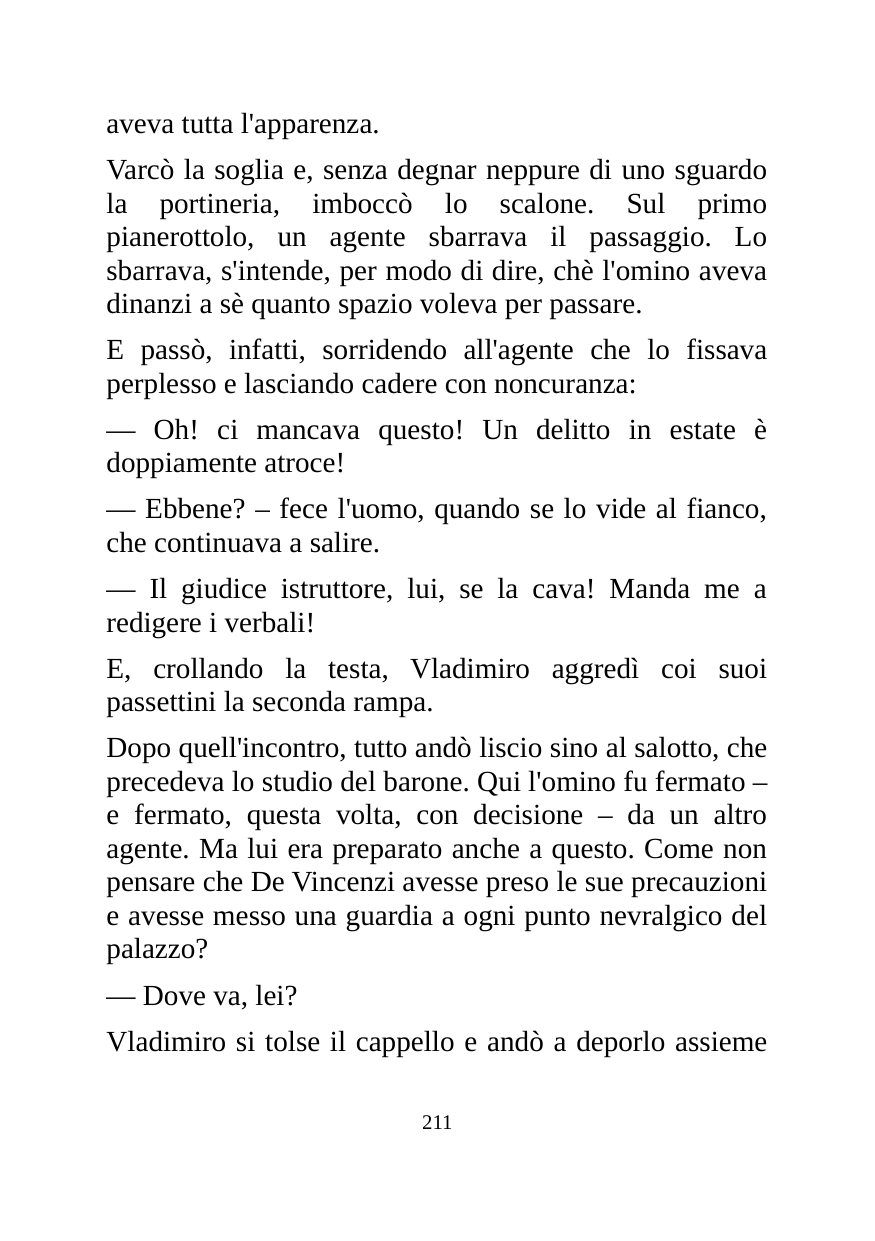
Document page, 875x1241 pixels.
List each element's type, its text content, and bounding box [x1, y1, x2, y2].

text Varcò la soglia e, senza degnar neppure di uno sguardo la portineria, imboccò lo scalone. Sul primo pianerottolo, un agente sbarrava il passaggio. Lo sbarrava, s'intende, per modo di dire, chè l'omino aveva dinanzi a sè quanto spazio voleva per passare. [106, 152, 768, 320]
text E passò, infatti, sorridendo all'agente che lo fissava perplesso e lasciando cadere con noncuranza: [106, 332, 768, 399]
text — Il giudice istruttore, lui, se la cava! Manda me a redigere i verbali! [106, 571, 768, 638]
text — Ebbene? – fece l'uomo, quando se lo vide al fianco, che continuava a salire. [106, 492, 768, 559]
text — Oh! ci mancava questo! Un delitto in estate è doppiamente atroce! [106, 412, 768, 479]
text E, crollando la testa, Vladimiro aggredì coi suoi passettini la seconda rampa. [106, 651, 768, 718]
text Vladimiro si tolse il cappello e andò a deporlo assieme [106, 1024, 768, 1057]
text — Dove va, lei? [106, 978, 768, 1011]
text Dopo quell'incontro, tutto andò liscio sino al salotto, che precedeva lo studio del barone. Qui l'omino fu fermato – e fermato, questa volta, con decisione – da un altro agente. Ma lui era preparato anche a questo. Come non pensare che De Vincenzi avesse preso le sue precauzioni e avesse messo una guardia a ogni punto nevralgico del palazzo? [106, 730, 768, 965]
text aveva tutta l'apparenza. [106, 106, 768, 140]
